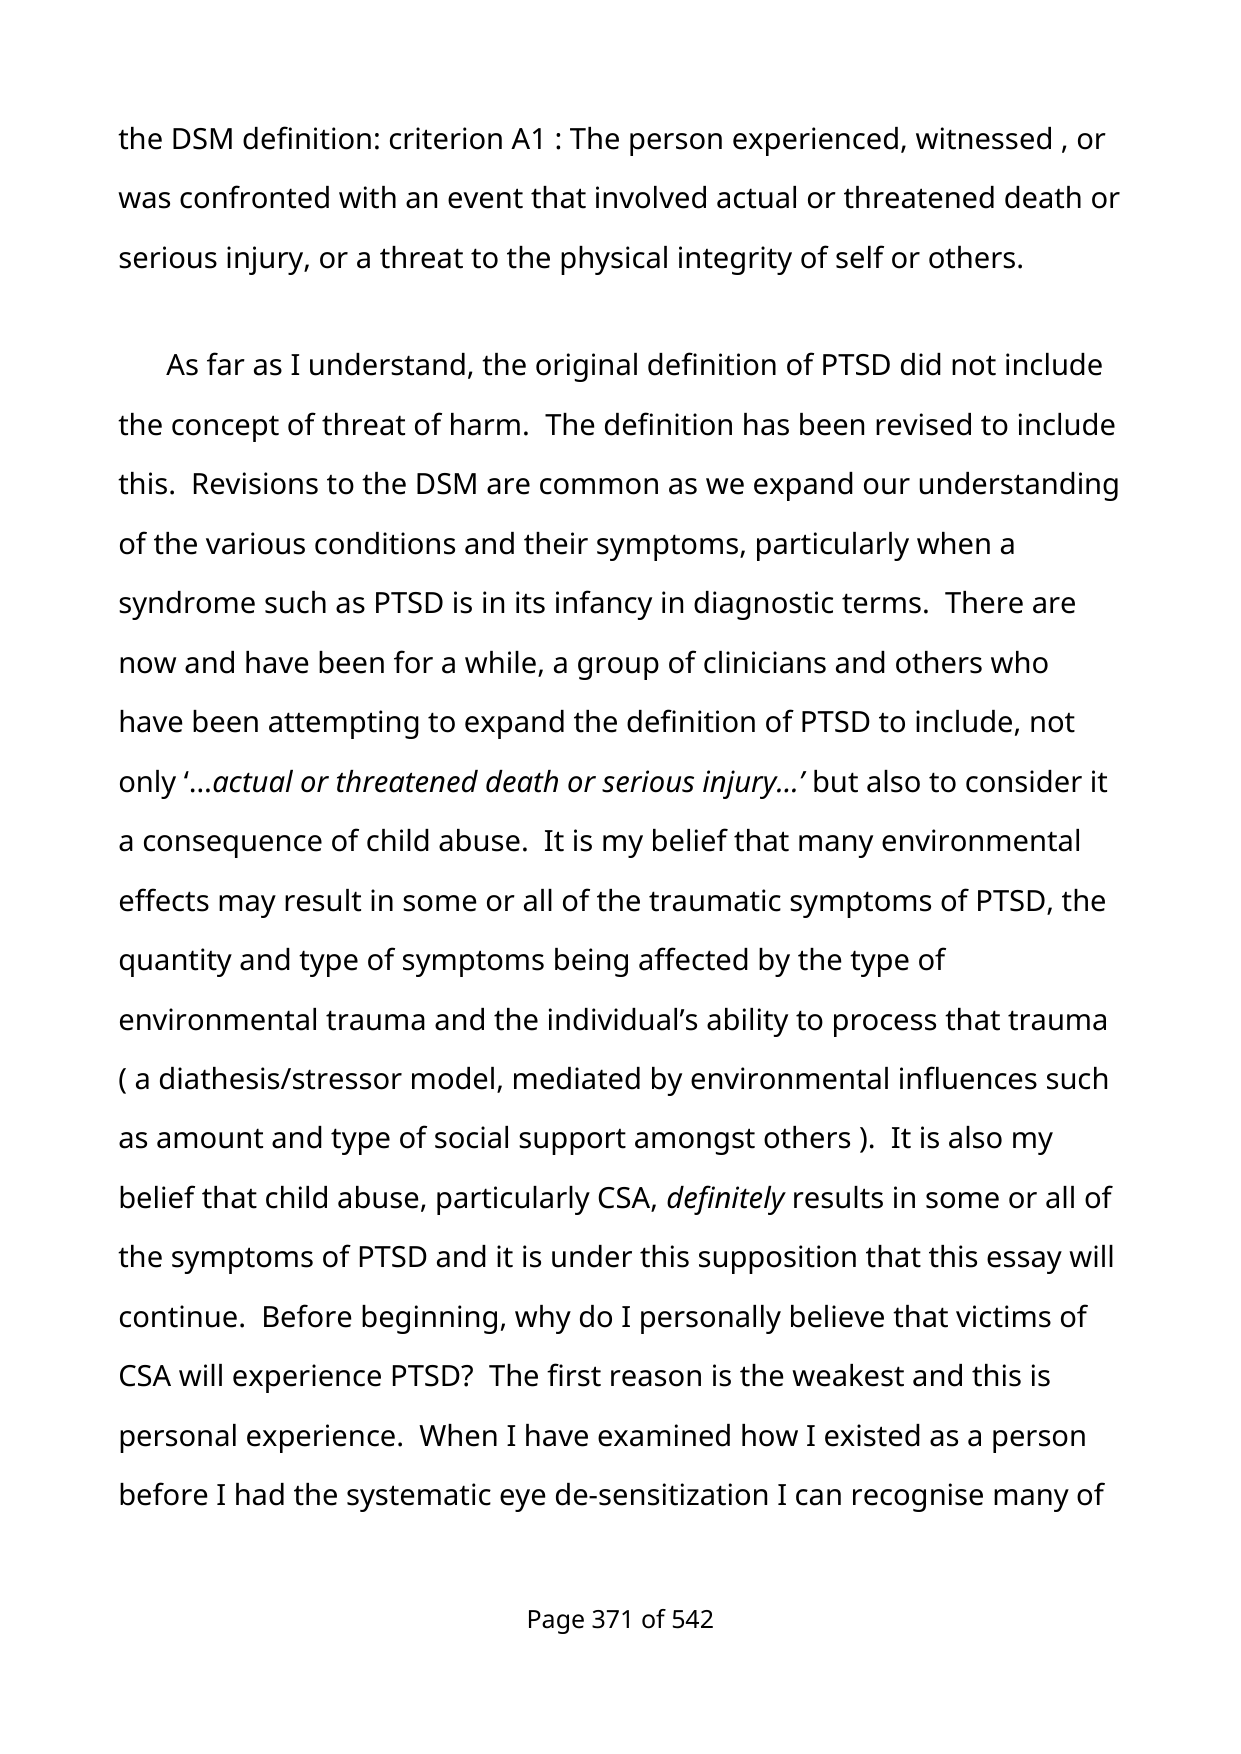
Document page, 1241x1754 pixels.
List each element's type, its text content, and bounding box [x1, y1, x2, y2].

text the DSM definition: criterion A1 : The person experienced, witnessed , or was confronted with an event that involved actual or threatened death or serious injury, or a threat to the physical integrity of self or others. [118, 118, 1122, 277]
text As far as I understand, the original definition of PTSD did not include the concept of threat of harm. The definition has been revised to include this. Revisions to the DSM are common as we expand our understanding of the various conditions and their symptoms, particularly when a syndrome such as PTSD is in its infancy in diagnostic terms. There are now and have been for a while, a group of clinicians and others who have been attempting to expand the definition of PTSD to include, not only ‘…actual or threatened death or serious injury…’ but also to consider it a consequence of child abuse. It is my belief that many environmental effects may result in some or all of the traumatic symptoms of PTSD, the quantity and type of symptoms being affected by the type of environmental trauma and the individual’s ability to process that trauma ( a diathesis/stressor model, mediated by environmental influences such as amount and type of social support amongst others ). It is also my belief that child abuse, particularly CSA, definitely results in some or all of the symptoms of PTSD and it is under this supposition that this essay will continue. Before beginning, why do I personally believe that victims of CSA will experience PTSD? The first reason is the weakest and this is personal experience. When I have examined how I existed as a person before I had the systematic eye de-sensitization I can recognise many of [118, 344, 1122, 1514]
